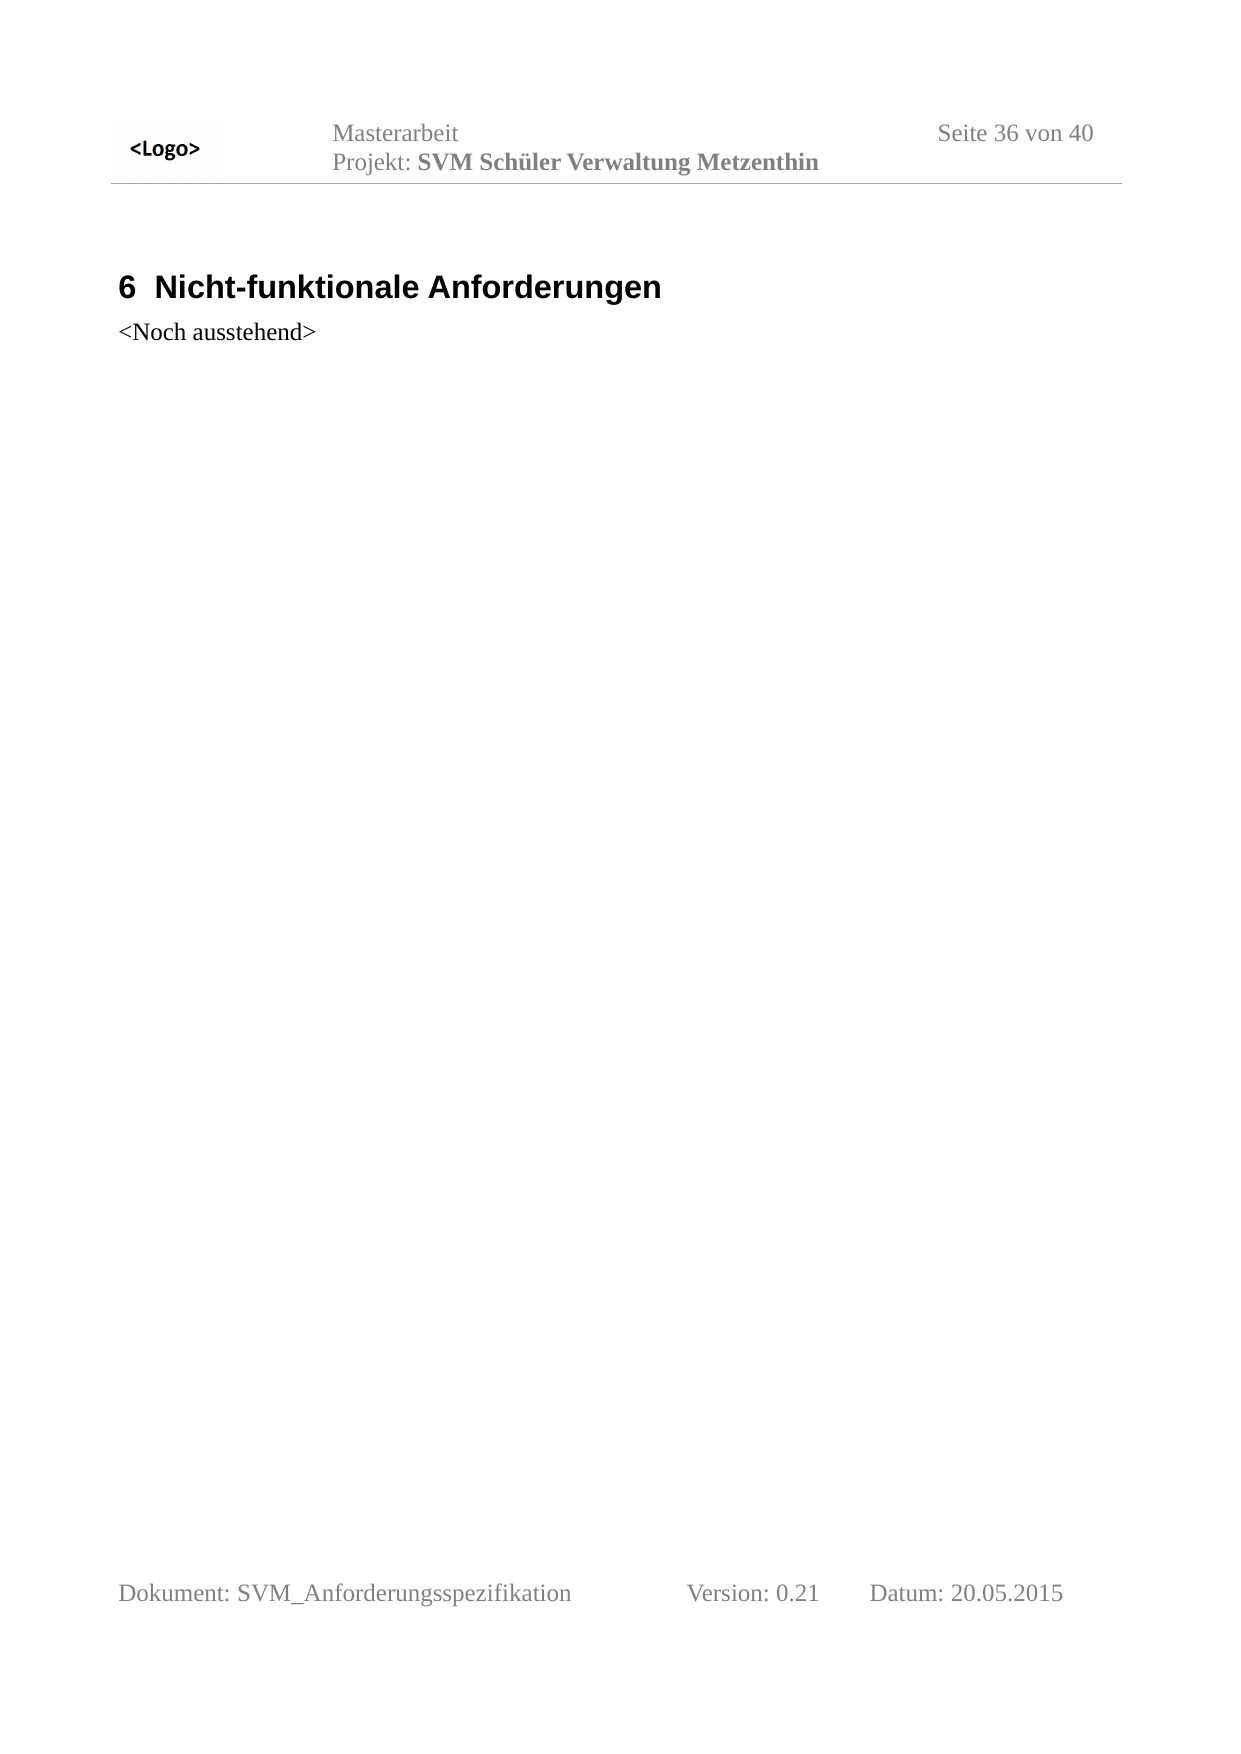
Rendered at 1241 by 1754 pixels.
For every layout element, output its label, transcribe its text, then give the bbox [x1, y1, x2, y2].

text <Noch ausstehend> [118, 317, 1122, 346]
subtitle Nicht-funktionale Anforderungen [118, 267, 1122, 305]
picture [118, 118, 224, 183]
